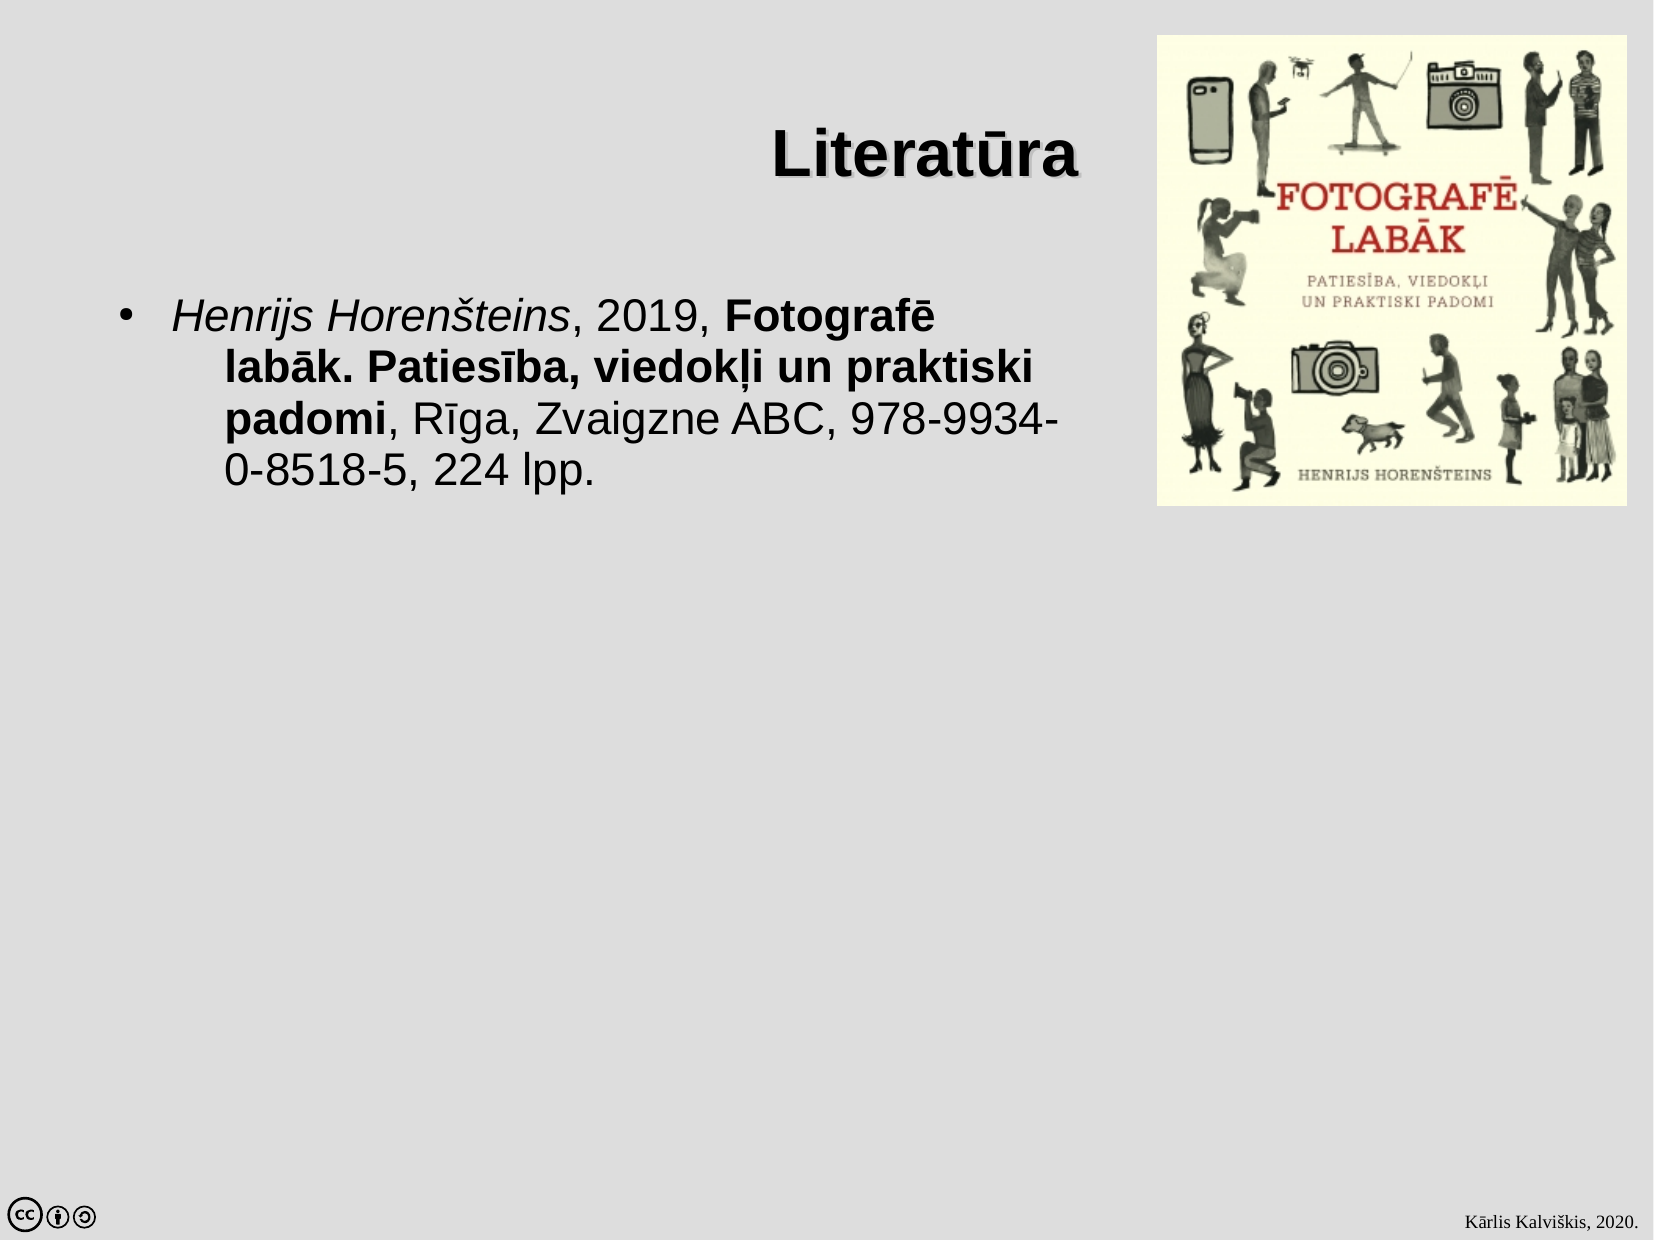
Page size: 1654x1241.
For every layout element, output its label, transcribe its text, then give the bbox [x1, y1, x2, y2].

list Henrijs Horenšteins, 2019, Fotografē labāk. Patiesība, viedokļi un praktiski padomi, Rīga, Zvaigzne ABC, 978-9934-0-8518-5, 224 lpp. [82, 290, 1063, 1178]
picture [1157, 35, 1627, 506]
title Literatūra [122, 49, 1080, 257]
